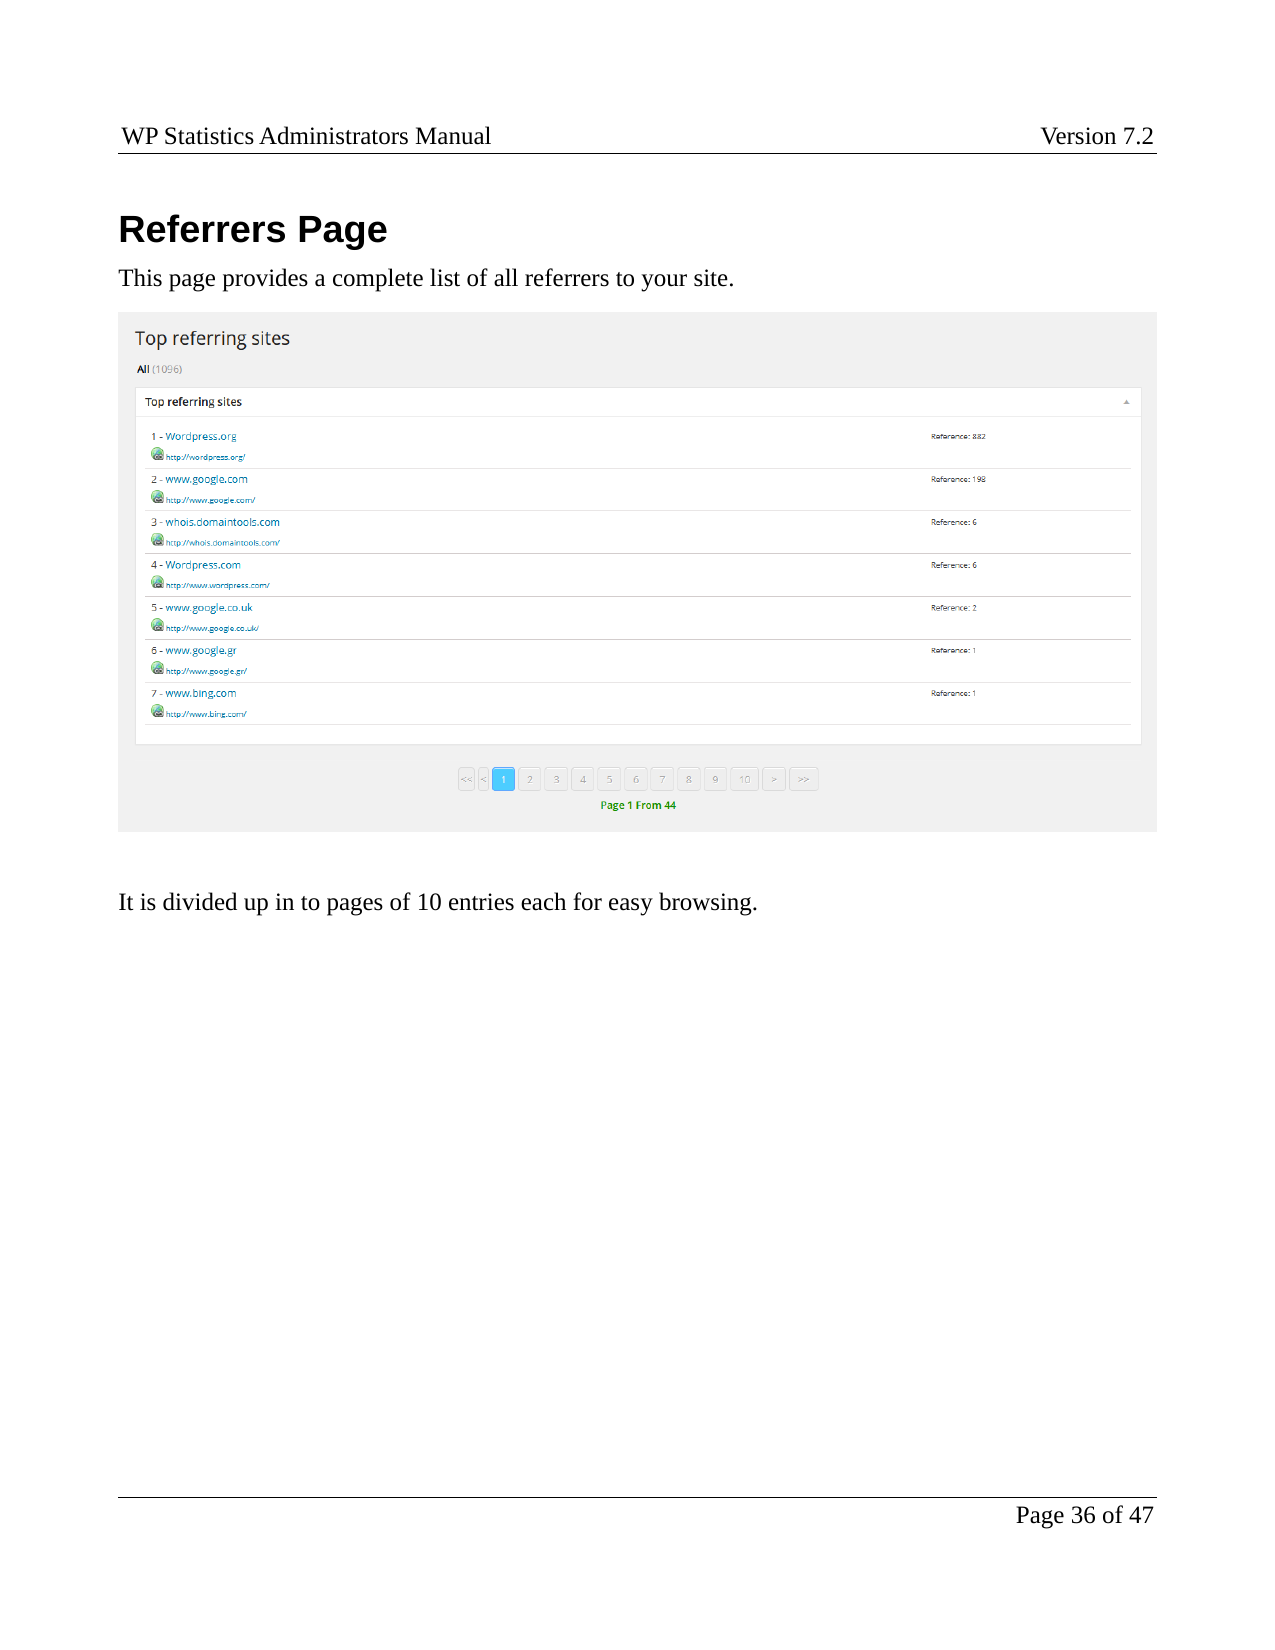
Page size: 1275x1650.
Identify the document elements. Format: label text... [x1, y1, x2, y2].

picture [118, 312, 1157, 832]
subtitle Referrers Page [118, 207, 1157, 251]
text This page provides a complete list of all referrers to your site. [118, 263, 1157, 292]
text It is divided up in to pages of 10 entries each for easy browsing. [118, 887, 1157, 915]
